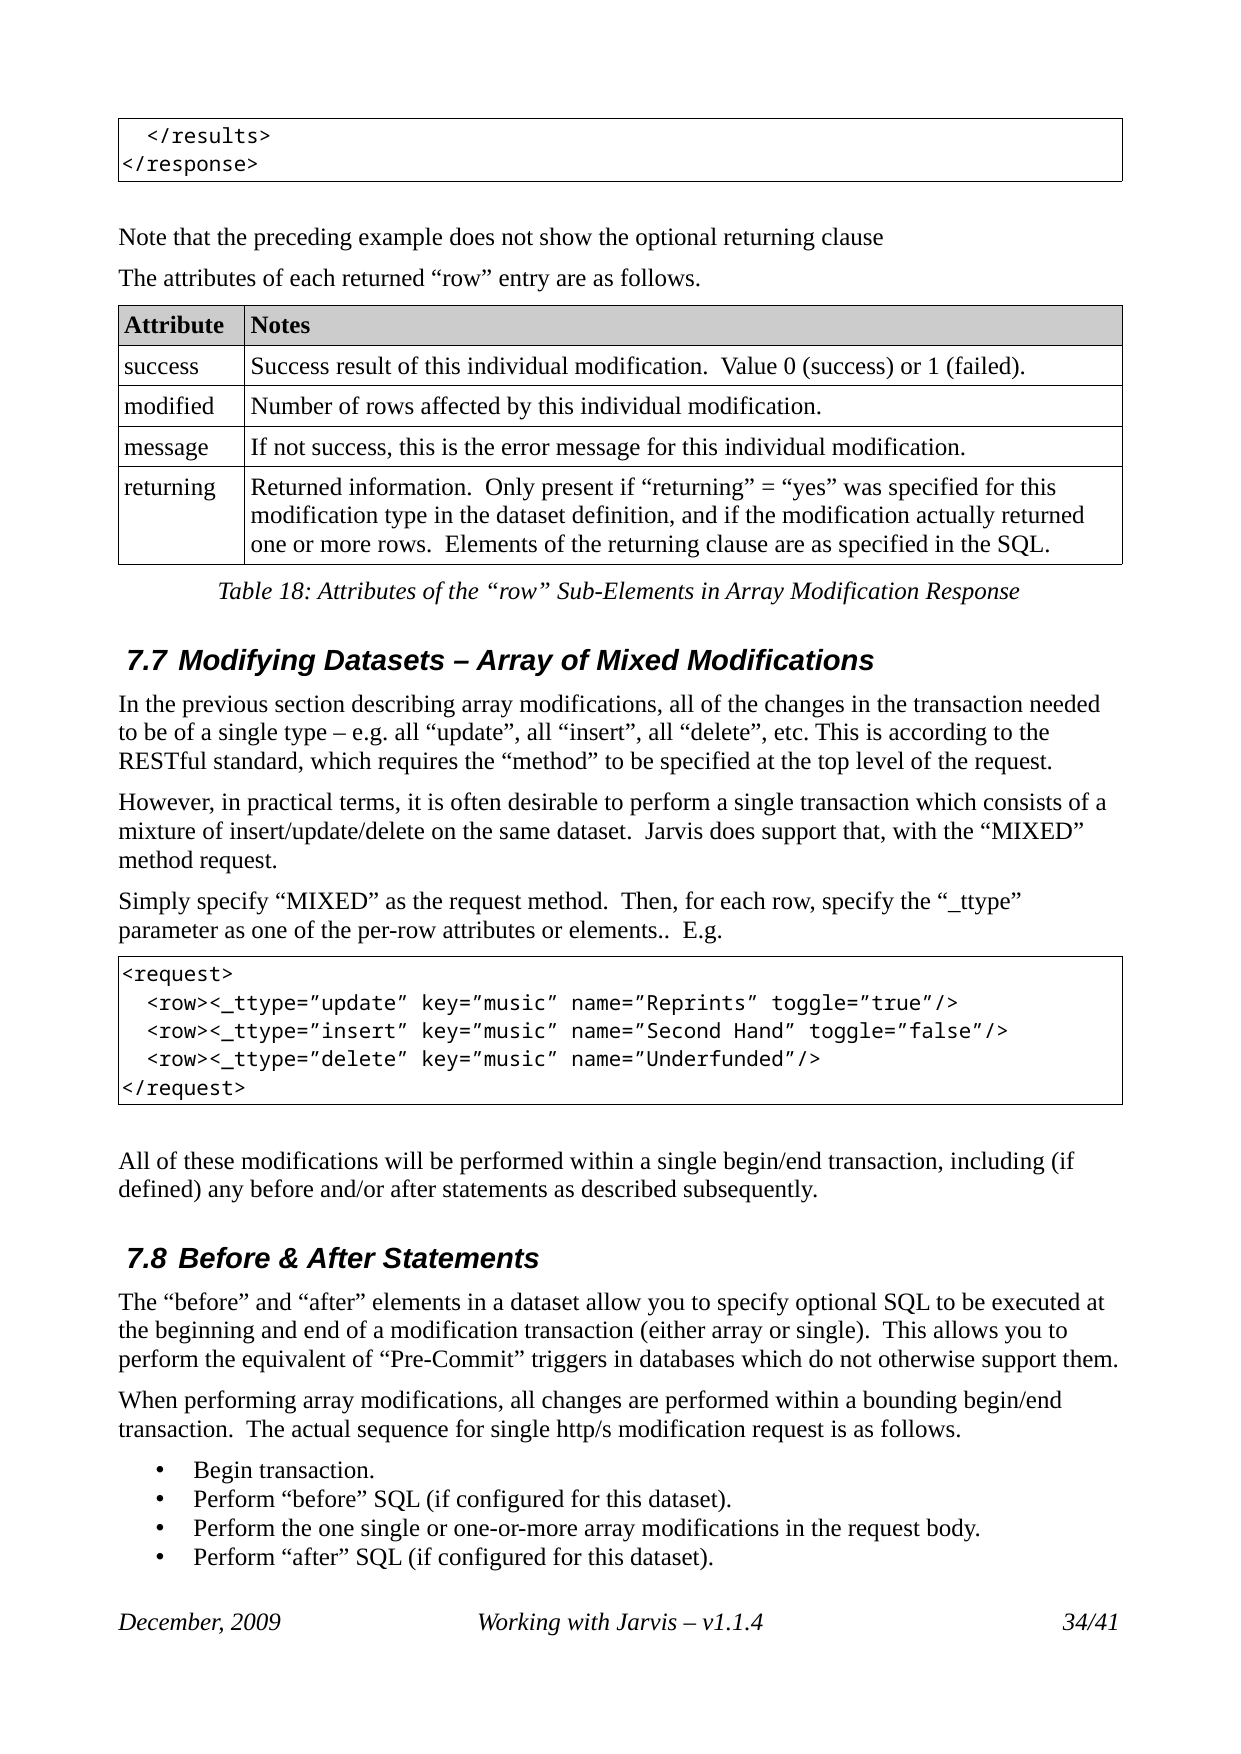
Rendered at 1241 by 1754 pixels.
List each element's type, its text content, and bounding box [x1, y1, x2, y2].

text In the previous section describing array modifications, all of the changes in the transaction needed to be of a single type – e.g. all “update”, all “insert”, all “delete”, etc. This is according to the RESTful standard, which requires the “method” to be specified at the top level of the request. [118, 689, 1122, 775]
table_cell If not success, this is the error message for this individual modification. [245, 427, 1122, 466]
list Begin transaction. [156, 1456, 1122, 1484]
table_cell Returned information. Only present if “returning” = “yes” was specified for this modification type in the dataset definition, and if the modification actually returned one or more rows. Elements of the returning clause are as specified in the SQL. [245, 467, 1122, 564]
text <row><_ttype=”delete” key=”music” name=”Underfunded”/> [119, 1042, 1122, 1070]
table_cell Number of rows affected by this individual modification. [245, 386, 1122, 426]
list Perform “after” SQL (if configured for this dataset). [156, 1542, 1122, 1571]
text However, in practical terms, it is often desirable to perform a single transaction which consists of a mixture of insert/update/delete on the same dataset. Jarvis does support that, with the “MIXED” method request. [118, 787, 1122, 874]
text The “before” and “after” elements in a dataset allow you to specify optional SQL to be executed at the beginning and end of a modification transaction (either array or single). This allows you to perform the equivalent of “Pre-Commit” triggers in databases which do not otherwise support them. [118, 1287, 1122, 1373]
table_cell returning [119, 467, 244, 564]
subtitle Modifying Datasets – Array of Mixed Modifications [118, 643, 1122, 676]
table_cell Success result of this individual modification. Value 0 (success) or 1 (failed). [245, 346, 1122, 385]
text Note that the preceding example does not show the optional returning clause [118, 222, 1122, 251]
text Simply specify “MIXED” as the request method. Then, for each row, specify the “_ttype” parameter as one of the per-row attributes or elements.. E.g. [118, 886, 1122, 944]
table_header Notes [245, 306, 1122, 345]
text </request> [119, 1070, 1122, 1104]
text All of these modifications will be performed within a single begin/end transaction, including (if defined) any before and/or after statements as described subsequently. [118, 1146, 1122, 1203]
text The attributes of each returned “row” entry are as follows. [118, 263, 1122, 292]
text <request> [119, 957, 1122, 985]
table_cell success [119, 346, 244, 385]
list Perform “before” SQL (if configured for this dataset). [156, 1484, 1122, 1513]
text </results> [119, 119, 1122, 147]
text <row><_ttype=”update” key=”music” name=”Reprints” toggle=”true”/> [119, 985, 1122, 1013]
table_header Attribute [119, 306, 244, 345]
table_cell modified [119, 386, 244, 426]
text When performing array modifications, all changes are performed within a bounding begin/end transaction. The actual sequence for single http/s modification request is as follows. [118, 1386, 1122, 1443]
text Table 18: Attributes of the “row” Sub-Elements in Array Modification Response [118, 576, 1122, 605]
table_cell message [119, 427, 244, 466]
text </response> [119, 147, 1122, 181]
text <row><_ttype=”insert” key=”music” name=”Second Hand” toggle=”false”/> [119, 1013, 1122, 1042]
list Perform the one single or one-or-more array modifications in the request body. [156, 1513, 1122, 1542]
subtitle Before & After Statements [118, 1241, 1122, 1274]
